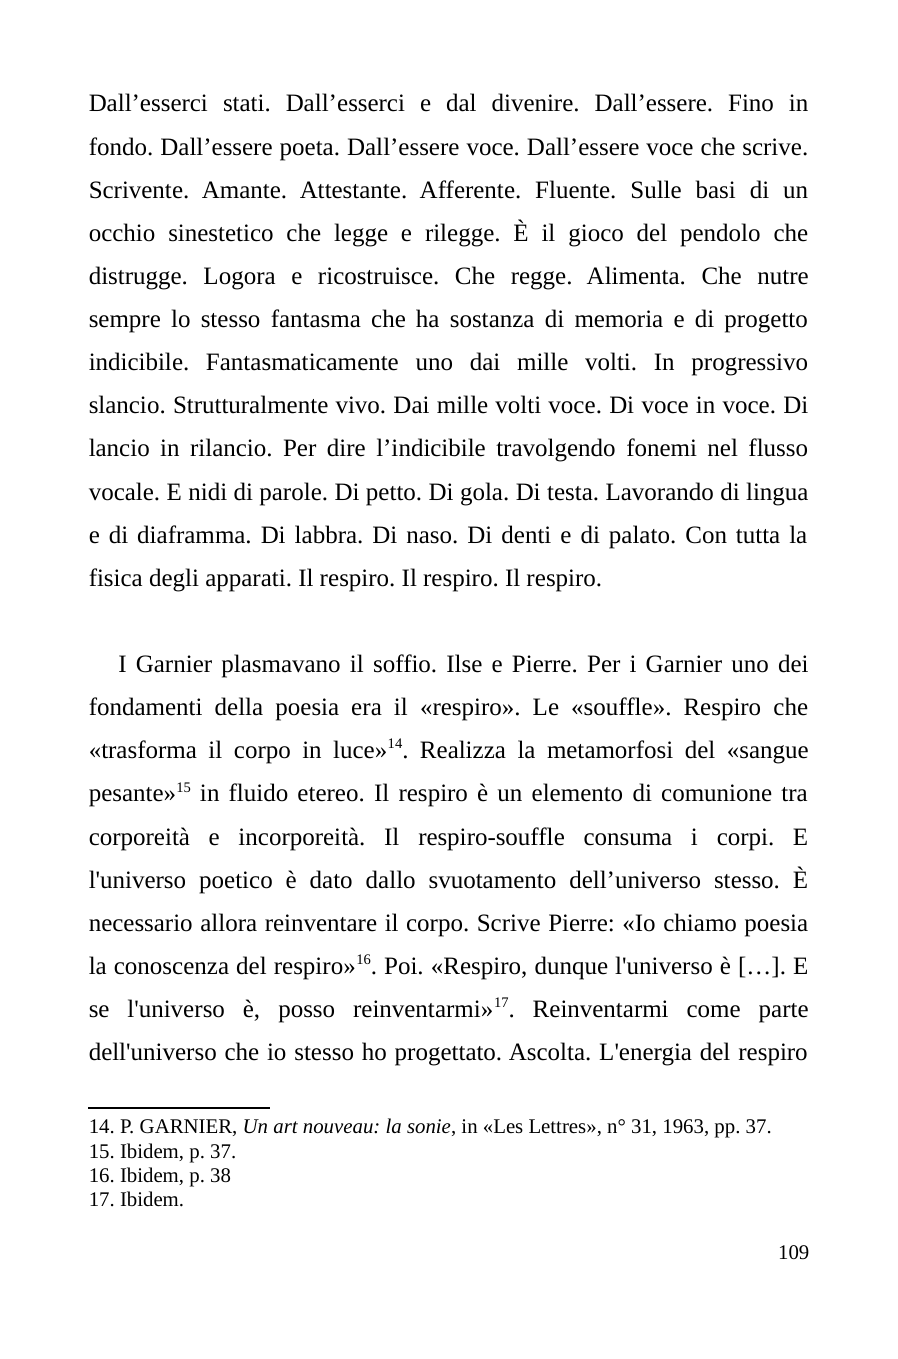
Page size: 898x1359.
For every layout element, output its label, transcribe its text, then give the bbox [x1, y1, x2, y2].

text I Garnier plasmavano il soffio. Ilse e Pierre. Per i Garnier uno dei fondamenti della poesia era il «respiro». Le «souffle». Respiro che «trasforma il corpo in luce». Realizza la metamorfosi del «sangue pesante» in fluido etereo. Il respiro è un elemento di comunione tra corporeità e incorporeità. Il respiro-souffle consuma i corpi. E l'universo poetico è dato dallo svuotamento dell’universo stesso. È necessario allora reinventare il corpo. Scrive Pierre: «Io chiamo poesia la conoscenza del respiro». Poi. «Respiro, dunque l'universo è […]. E se l'universo è, posso reinventarmi». Reinventarmi come parte dell'universo che io stesso ho progettato. Ascolta. L'energia del respiro [88, 649, 809, 1066]
text Dall’esserci stati. Dall’esserci e dal divenire. Dall’essere. Fino in fondo. Dall’essere poeta. Dall’essere voce. Dall’essere voce che scrive. Scrivente. Amante. Attestante. Afferente. Fluente. Sulle basi di un occhio sinestetico che legge e rilegge. È il gioco del pendolo che distrugge. Logora e ricostruisce. Che regge. Alimenta. Che nutre sempre lo stesso fantasma che ha sostanza di memoria e di progetto indicibile. Fantasmaticamente uno dai mille volti. In progressivo slancio. Strutturalmente vivo. Dai mille volti voce. Di voce in voce. Di lancio in rilancio. Per dire l’indicibile travolgendo fonemi nel flusso vocale. E nidi di parole. Di petto. Di gola. Di testa. Lavorando di lingua e di diaframma. Di labbra. Di naso. Di denti e di palato. Con tutta la fisica degli apparati. Il respiro. Il respiro. Il respiro. [88, 88, 809, 592]
text Ibidem, p. 37. [88, 1138, 809, 1163]
text P. GARNIER, Un art nouveau: la sonie, in «Les Lettres», n° 31, 1963, pp. 37. [88, 1114, 809, 1138]
text Ibidem. [88, 1187, 809, 1211]
text Ibidem, p. 38 [88, 1163, 809, 1187]
